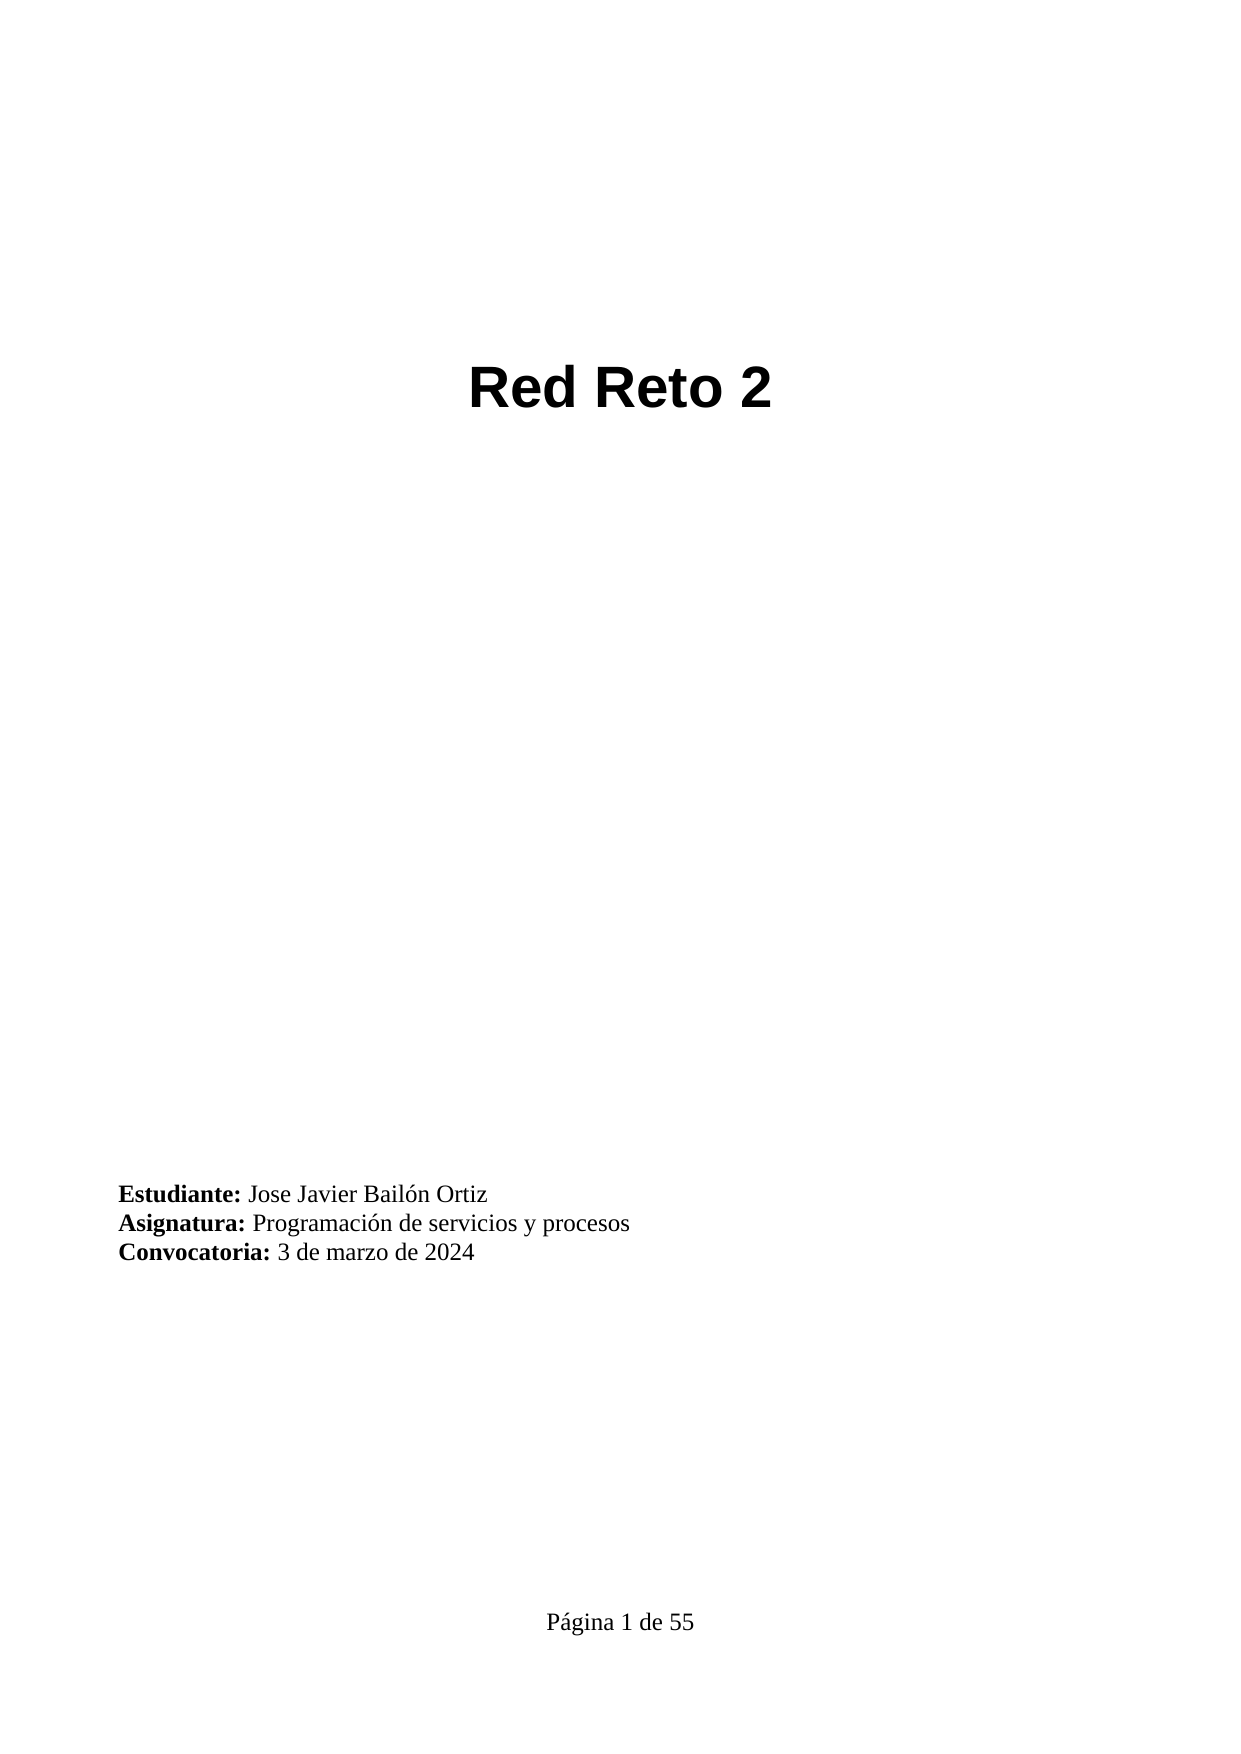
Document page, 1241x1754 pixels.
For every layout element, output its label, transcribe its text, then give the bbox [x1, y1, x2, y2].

text Convocatoria: 3 de marzo de 2024 [118, 1237, 1122, 1266]
title Red Reto 2 [118, 352, 1122, 419]
text Estudiante: Jose Javier Bailón Ortiz [118, 1179, 1122, 1208]
text Asignatura: Programación de servicios y procesos [118, 1208, 1122, 1237]
